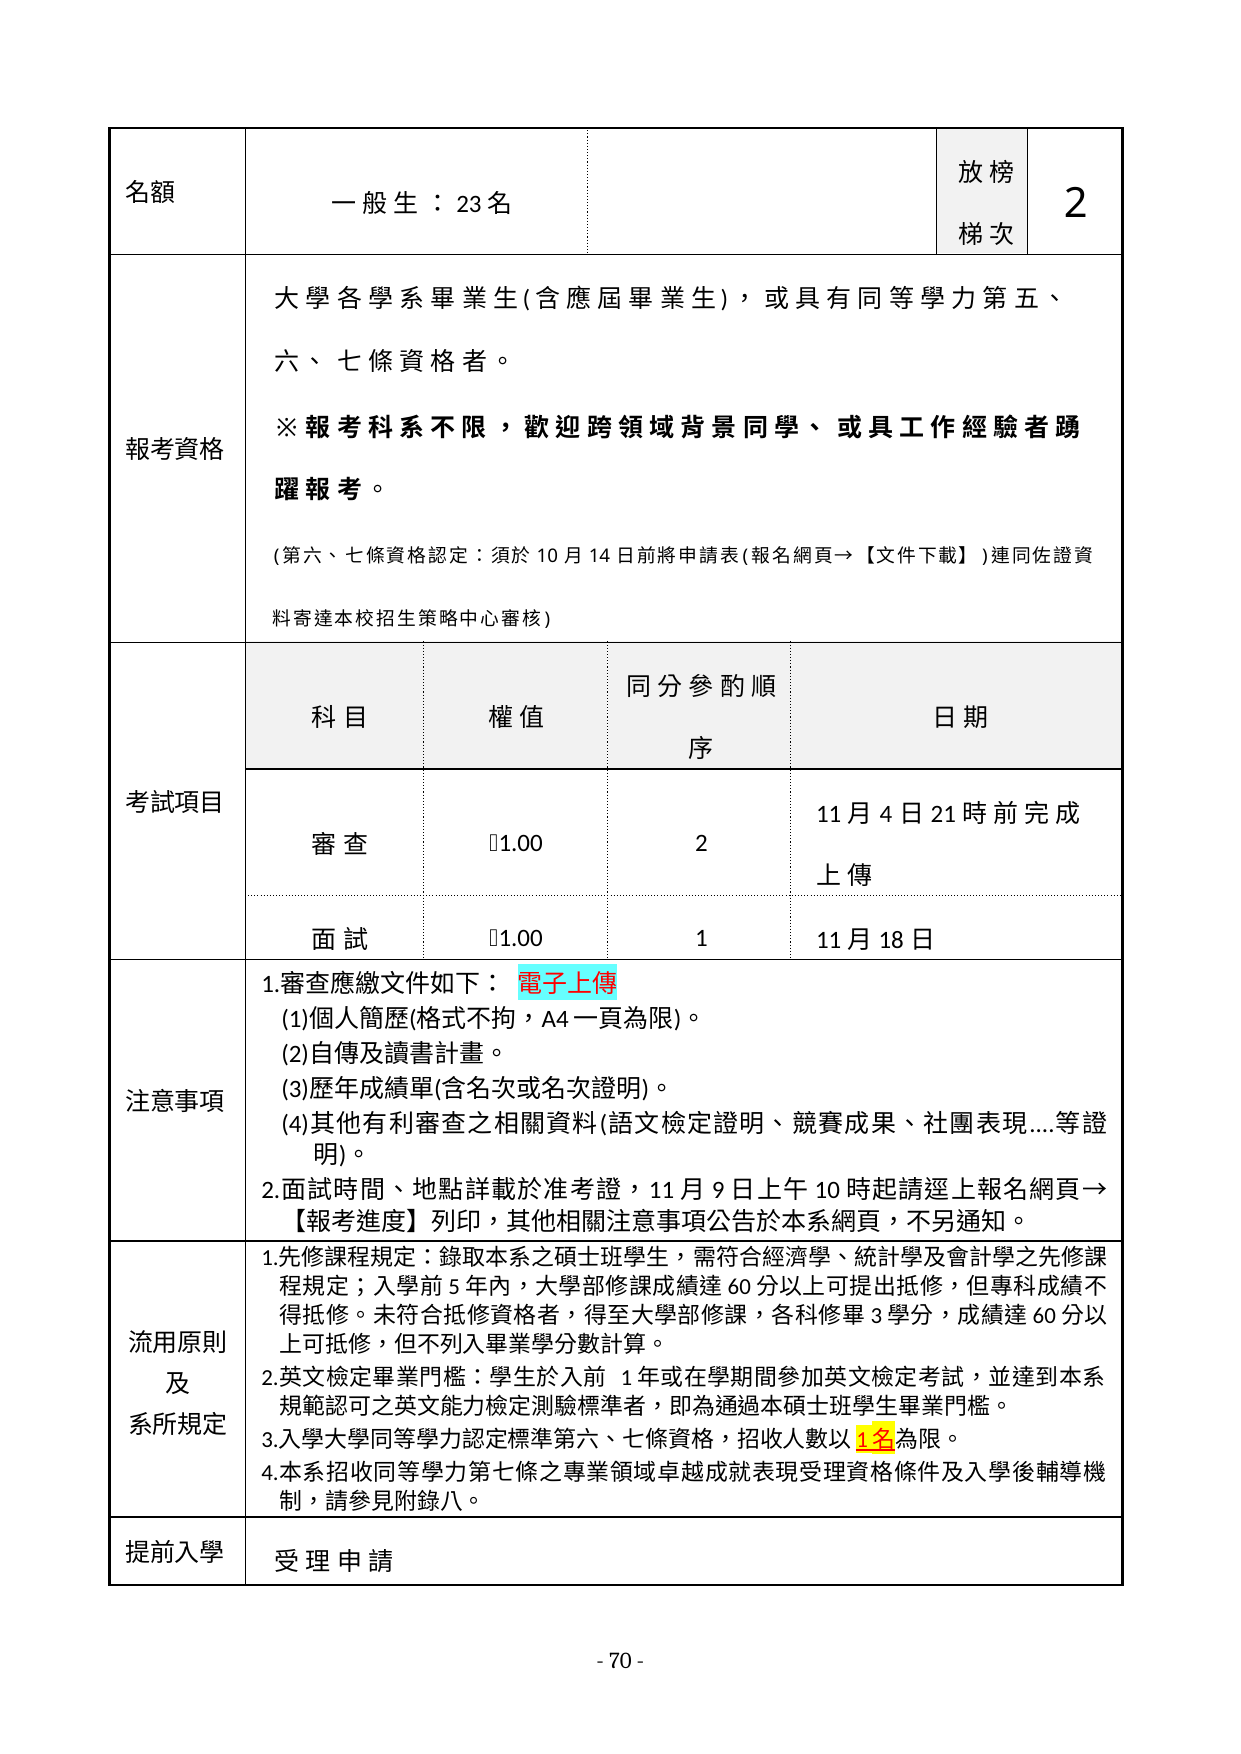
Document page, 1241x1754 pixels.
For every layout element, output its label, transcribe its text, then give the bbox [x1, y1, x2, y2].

table_cell [1124, 641, 1131, 768]
table_cell 受理申請 [246, 1518, 1121, 1584]
table_cell 注意事項 [111, 960, 245, 1240]
table_cell 11月4日21時前完成上傳 [790, 770, 1121, 894]
table_cell [1124, 254, 1131, 641]
table_cell 放榜 梯次 [937, 129, 1027, 253]
table_cell 名額 [111, 129, 245, 253]
table_cell [1124, 959, 1131, 1240]
table_cell [1124, 1240, 1131, 1516]
table_cell 面試 [246, 895, 424, 958]
table_cell 流用原則 及 系所規定 [111, 1242, 245, 1516]
table_cell 大學各學系畢業生(含應屆畢業生)，或具有同等學力第五、六、七條資格者。 ※報考科系不限，歡迎跨領域背景同學、或具工作經驗者踴躍報考。 (第六、七條資格認定：須於10月14日前將申請表(報名網頁→【文件下載】)連同佐證資料寄達本校招生策略中心審核) [246, 255, 1121, 641]
table_cell 審查 [246, 770, 424, 894]
table_cell [1124, 1516, 1131, 1584]
table_cell 權值 [424, 643, 607, 768]
table_cell [588, 129, 936, 253]
table_cell 2 [1028, 129, 1121, 253]
table_cell 1.00 [424, 895, 607, 958]
table_cell 11月18日 [790, 895, 1121, 958]
table_cell [1124, 127, 1131, 253]
table_cell 日期 [790, 643, 1121, 768]
table_cell 同分參酌順序 [608, 643, 790, 768]
table_cell 1.00 [424, 770, 607, 894]
table_cell [1124, 768, 1131, 894]
table_cell 提前入學 [111, 1518, 245, 1584]
table_cell 2 [608, 770, 790, 894]
table_cell 科目 [246, 643, 424, 768]
table_cell 1.審查應繳文件如下： 電子上傳 (1)個人簡歷(格式不拘，A4一頁為限)。 (2)自傳及讀書計畫。 (3)歷年成績單(含名次或名次證明)。 (4)其他有利審查之相關資料(語文檢定證明、競賽成果、社團表現....等證明)。 2.面試時間、地點詳載於准考證，11月9日上午10時起請逕上報名網頁→【報考進度】列印，其他相關注意事項公告於本系網頁，不另通知。 [246, 960, 1121, 1240]
table_cell 1 [608, 895, 790, 958]
table_cell 1.先修課程規定：錄取本系之碩士班學生，需符合經濟學、統計學及會計學之先修課程規定；入學前5年內，大學部修課成績達60分以上可提出抵修，但專科成績不得抵修。未符合抵修資格者，得至大學部修課，各科修畢3學分，成績達60分以上可抵修，但不列入畢業學分數計算。 2.英文檢定畢業門檻：學生於入前 1年或在學期間參加英文檢定考試，並達到本系規範認可之英文能力檢定測驗標準者，即為通過本碩士班學生畢業門檻。 3.入學大學同等學力認定標準第六、七條資格，招收人數以1名為限。 4.本系招收同等學力第七條之專業領域卓越成就表現受理資格條件及入學後輔導機制，請參見附錄八。 [246, 1242, 1121, 1516]
table_cell 報考資格 [111, 255, 245, 641]
table_cell [1124, 895, 1131, 958]
table_cell 一般生：23名 [246, 129, 588, 253]
table_cell 考試項目 [111, 643, 245, 958]
